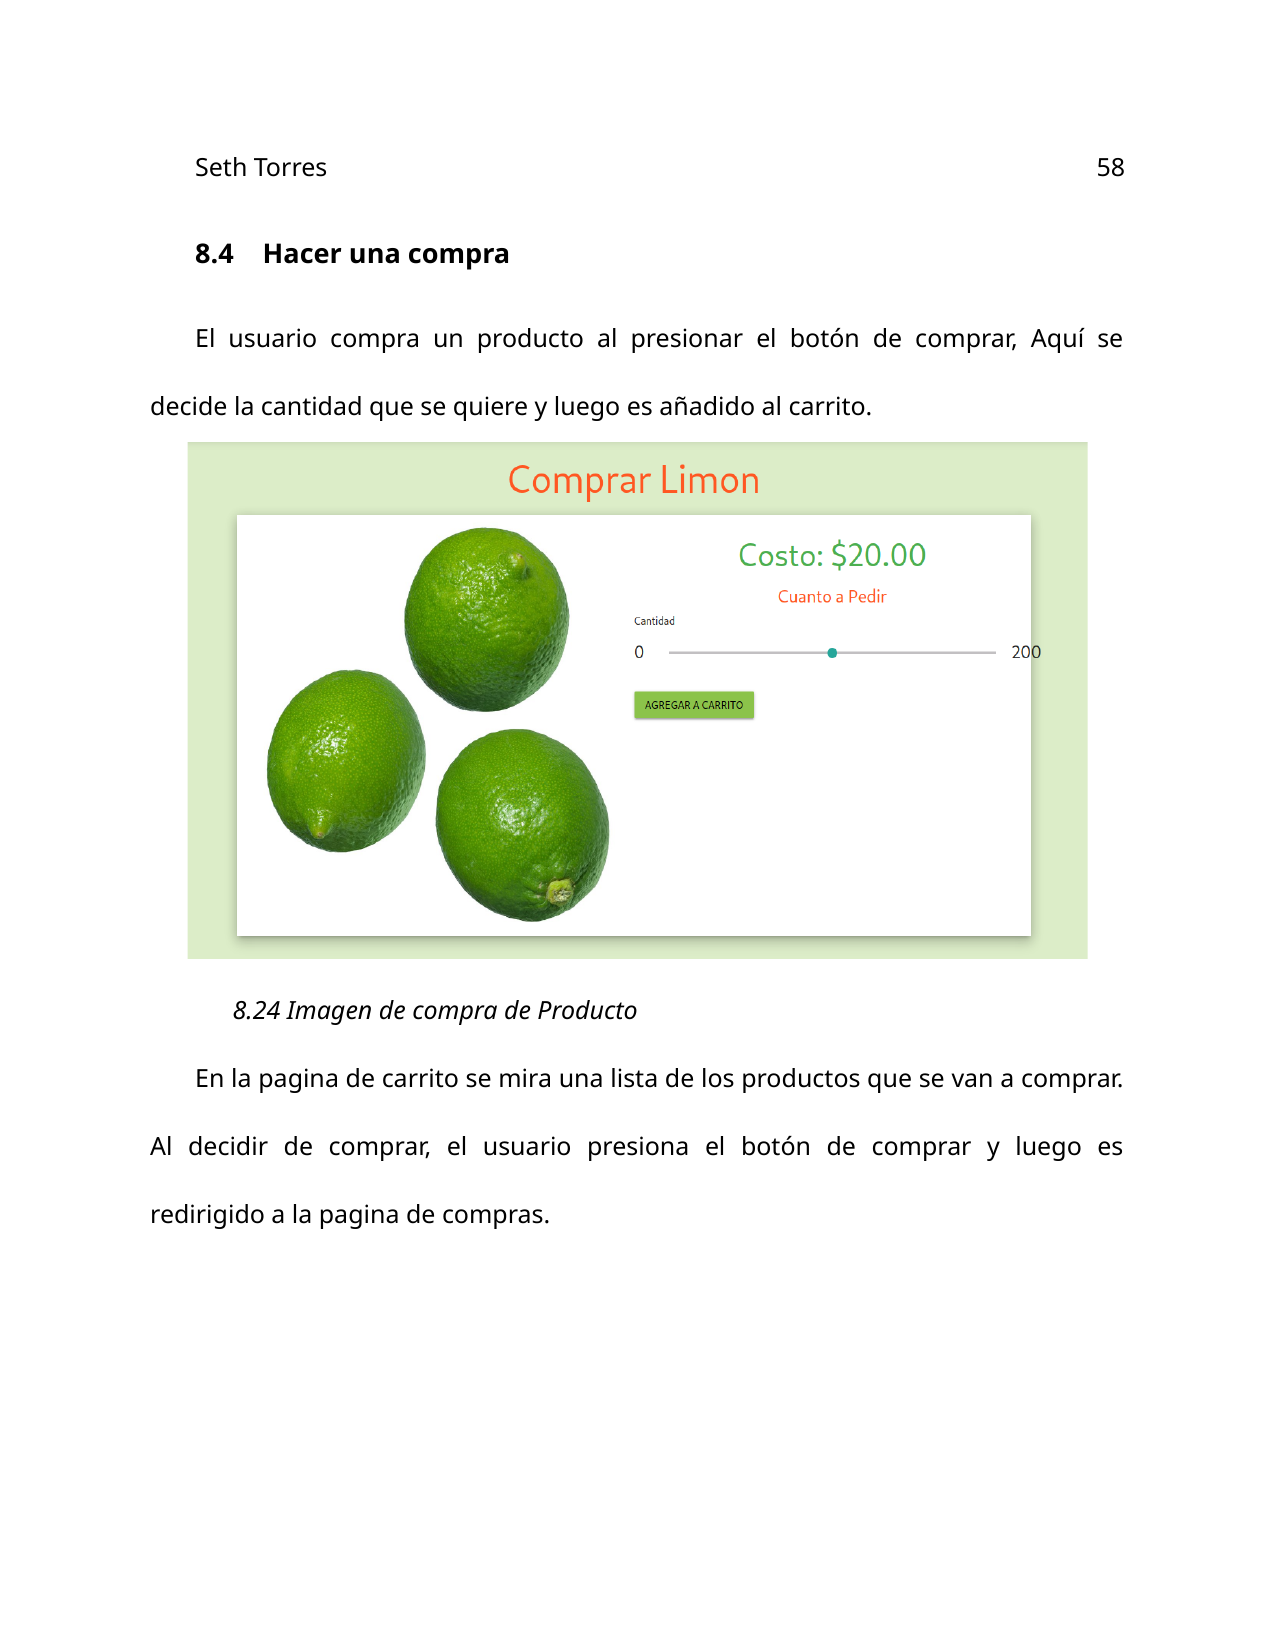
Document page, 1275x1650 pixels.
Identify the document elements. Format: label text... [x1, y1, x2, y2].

text En la pagina de carrito se mira una lista de los productos que se van a comprar. Al decidir de comprar, el usuario presiona el botón de comprar y luego es redirigido a la pagina de compras. [150, 959, 1125, 1231]
subtitle Hacer una compra [150, 234, 1125, 271]
text 8.24 Imagen de compra de Producto [187, 959, 1087, 1027]
text El usuario compra un producto al presionar el botón de comprar, Aquí se decide la cantidad que se quiere y luego es añadido al carrito. [150, 321, 1125, 423]
picture [187, 442, 1088, 959]
text [187, 430, 1087, 442]
